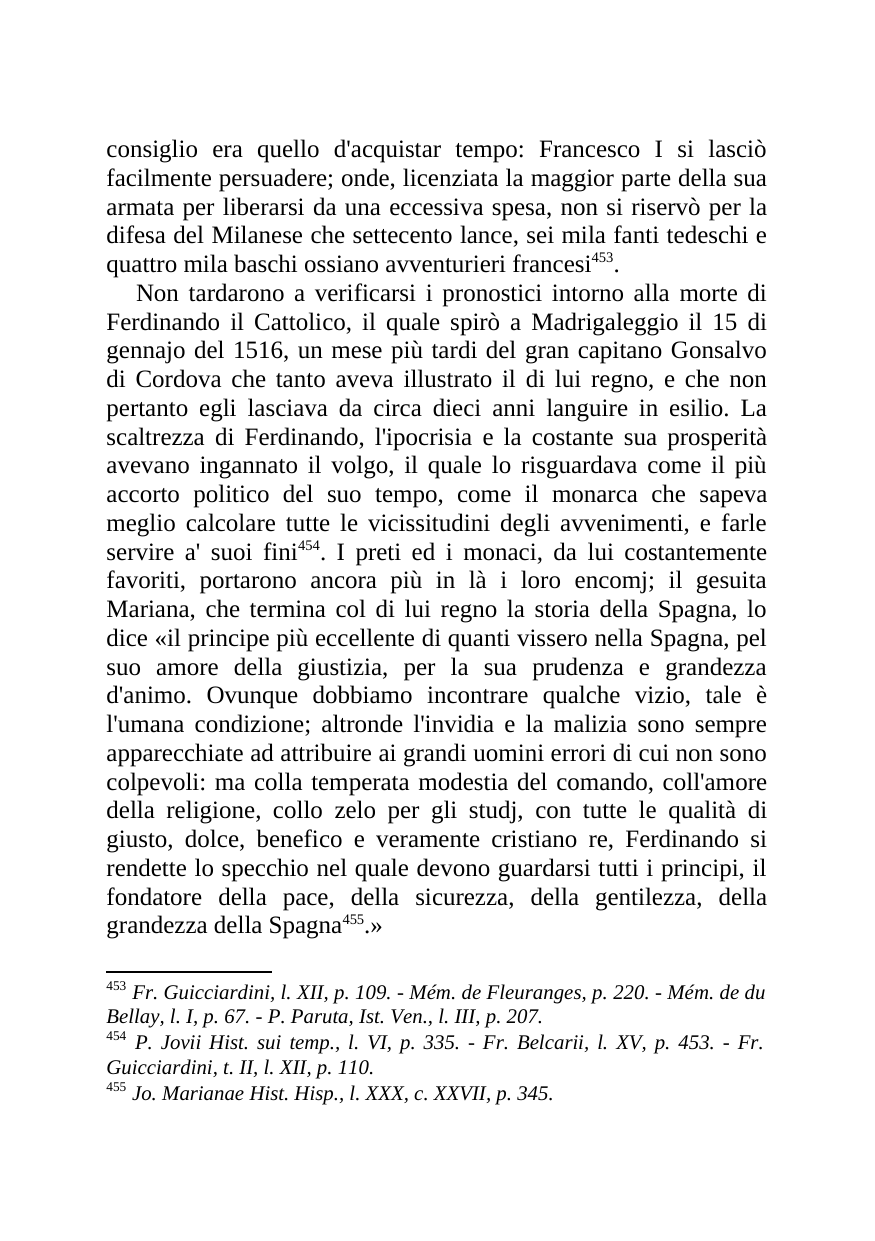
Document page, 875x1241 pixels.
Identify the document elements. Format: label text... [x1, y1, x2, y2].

text consiglio era quello d'acquistar tempo: Francesco I si lasciò facilmente persuadere; onde, licenziata la maggior parte della sua armata per liberarsi da una eccessiva spesa, non si riservò per la difesa del Milanese che settecento lance, sei mila fanti tedeschi e quattro mila baschi ossiano avventurieri francesi. [106, 134, 768, 278]
text P. Jovii Hist. sui temp., l. VI, p. 335. - Fr. Belcarii, l. XV, p. 453. - Fr. Guicciardini, t. II, l. XII, p. 110. [106, 1028, 768, 1079]
text Non tardarono a verificarsi i pronostici intorno alla morte di Ferdinando il Cattolico, il quale spirò a Madrigaleggio il 15 di gennajo del 1516, un mese più tardi del gran capitano Gonsalvo di Cordova che tanto aveva illustrato il di lui regno, e che non pertanto egli lasciava da circa dieci anni languire in esilio. La scaltrezza di Ferdinando, l'ipocrisia e la costante sua prosperità avevano ingannato il volgo, il quale lo risguardava come il più accorto politico del suo tempo, come il monarca che sapeva meglio calcolare tutte le vicissitudini degli avvenimenti, e farle servire a' suoi fini. I preti ed i monaci, da lui costantemente favoriti, portarono ancora più in là i loro encomj; il gesuita Mariana, che termina col di lui regno la storia della Spagna, lo dice «il principe più eccellente di quanti vissero nella Spagna, pel suo amore della giustizia, per la sua prudenza e grandezza d'animo. Ovunque dobbiamo incontrare qualche vizio, tale è l'umana condizione; altronde l'invidia e la malizia sono sempre apparecchiate ad attribuire ai grandi uomini errori di cui non sono colpevoli: ma colla temperata modestia del comando, coll'amore della religione, collo zelo per gli studj, con tutte le qualità di giusto, dolce, benefico e veramente cristiano re, Ferdinando si rendette lo specchio nel quale devono guardarsi tutti i principi, il fondatore della pace, della sicurezza, della gentilezza, della grandezza della Spagna.» [106, 278, 768, 939]
text Fr. Guicciardini, l. XII, p. 109. - Mém. de Fleuranges, p. 220. - Mém. de du Bellay, l. I, p. 67. - P. Paruta, Ist. Ven., l. III, p. 207. [106, 978, 768, 1028]
text Jo. Marianae Hist. Hisp., l. XXX, c. XXVII, p. 345. [106, 1079, 768, 1105]
